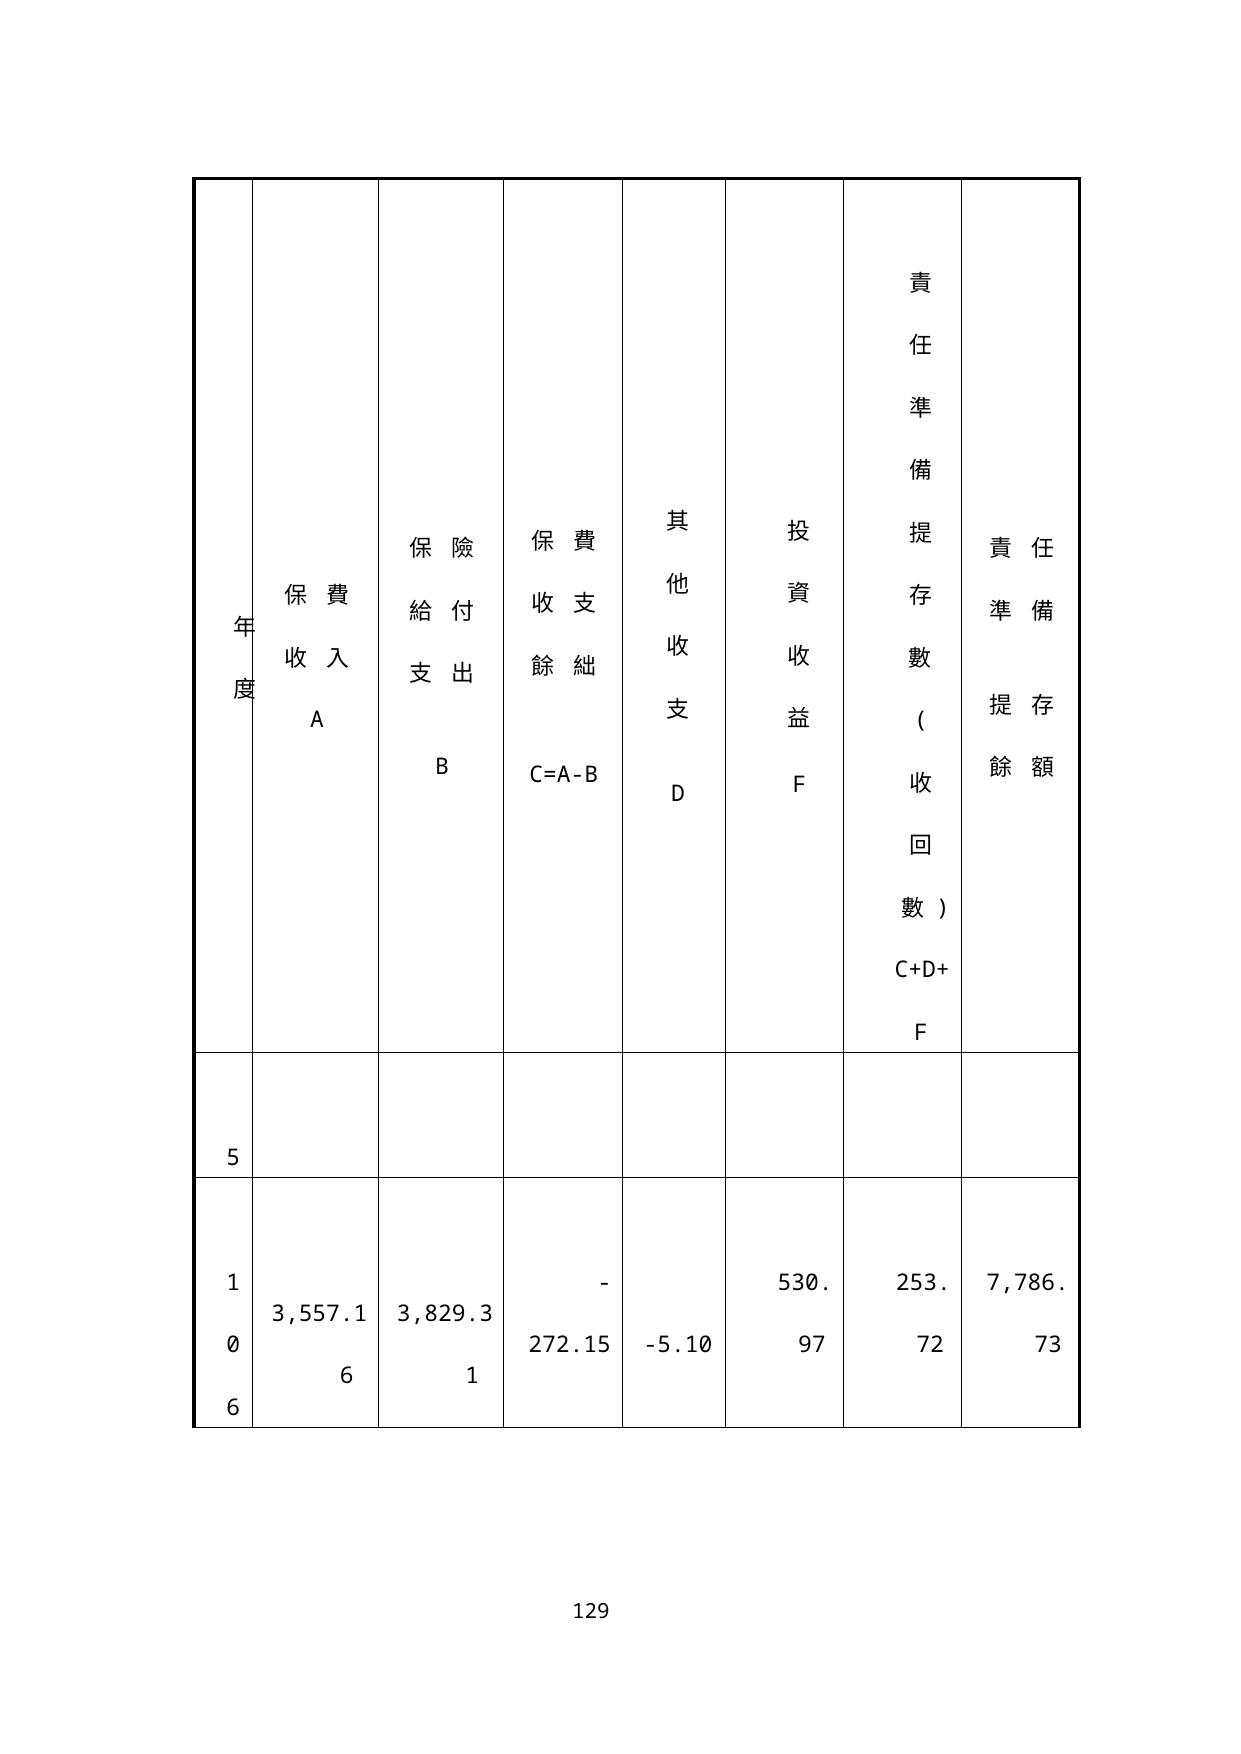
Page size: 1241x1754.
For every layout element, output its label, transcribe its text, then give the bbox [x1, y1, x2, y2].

table_cell 5 [196, 1053, 252, 1177]
table_cell 253.72 [844, 1178, 961, 1427]
table_header 保險給付支出 B [379, 180, 503, 1052]
table_cell [379, 1053, 503, 1177]
table_cell 530.97 [726, 1178, 843, 1427]
table_header 年度 [196, 180, 252, 1052]
table_header 其他收支 D [623, 180, 725, 1052]
table_cell 3,557.16 [253, 1178, 378, 1427]
table_header 責任準備 提存餘額 [962, 180, 1078, 1052]
table_cell [962, 1053, 1078, 1177]
table_cell [253, 1053, 378, 1177]
table_cell [726, 1053, 843, 1177]
table_header 保費收支餘絀 C=A-B [504, 180, 622, 1052]
table_header 保費收入 A [253, 180, 378, 1052]
table_cell [844, 1053, 961, 1177]
table_header 投資收益 F [726, 180, 843, 1052]
table_cell -272.15 [504, 1178, 622, 1427]
table_cell -5.10 [623, 1178, 725, 1427]
table_cell [504, 1053, 622, 1177]
table_cell 106 [196, 1178, 252, 1427]
table_cell [623, 1053, 725, 1177]
table_cell 7,786.73 [962, 1178, 1078, 1427]
table_cell 3,829.31 [379, 1178, 503, 1427]
table_header 責任準備提存數(收回數) C+D+F [844, 180, 961, 1052]
